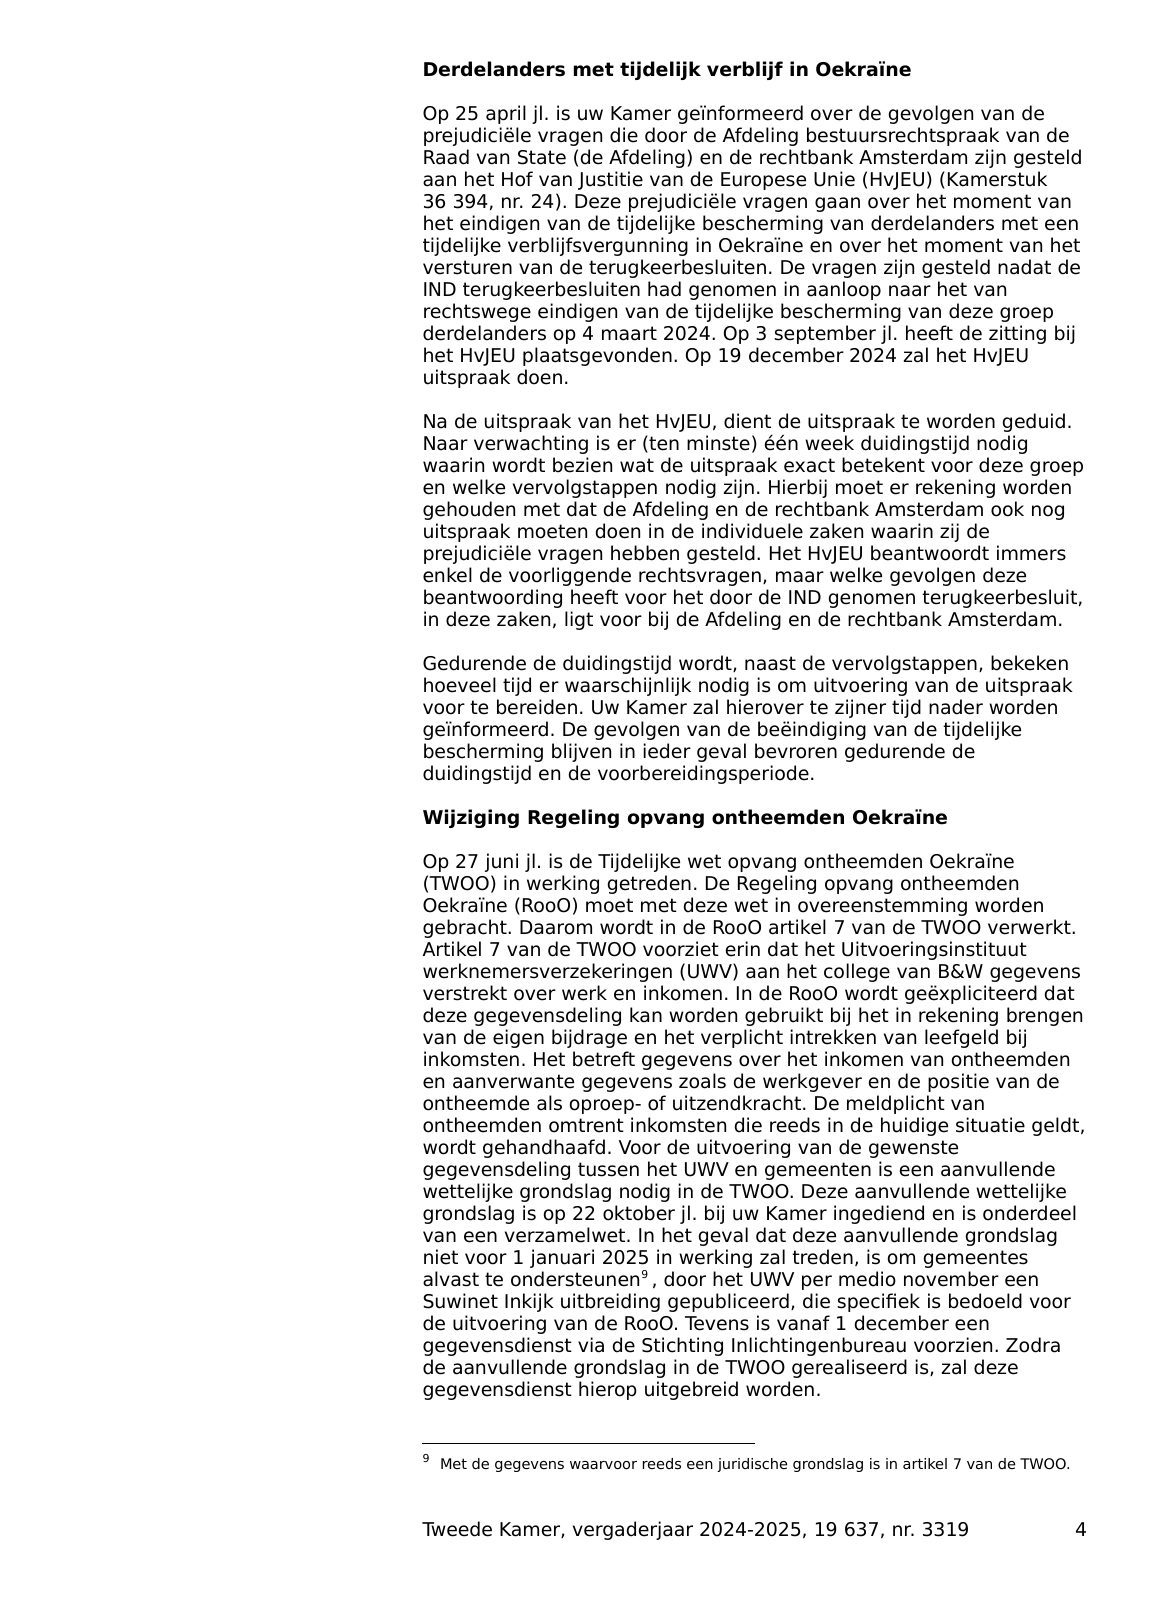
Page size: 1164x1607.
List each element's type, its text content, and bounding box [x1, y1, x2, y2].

text Gedurende de duidingstijd wordt, naast de vervolgstappen, bekeken hoeveel tijd er waarschijnlijk nodig is om uitvoering van de uitspraak voor te bereiden. Uw Kamer zal hierover te zijner tijd nader worden geïnformeerd. De gevolgen van de beëindiging van de tijdelijke bescherming blijven in ieder geval bevroren gedurende de duidingstijd en de voorbereidingsperiode. [422, 653, 1087, 785]
text Na de uitspraak van het HvJEU, dient de uitspraak te worden geduid. Naar verwachting is er (ten minste) één week duidingstijd nodig waarin wordt bezien wat de uitspraak exact betekent voor deze groep en welke vervolgstappen nodig zijn. Hierbij moet er rekening worden gehouden met dat de Afdeling en de rechtbank Amsterdam ook nog uitspraak moeten doen in de individuele zaken waarin zij de prejudiciële vragen hebben gesteld. Het HvJEU beantwoordt immers enkel de voorliggende rechtsvragen, maar welke gevolgen deze beantwoording heeft voor het door de IND genomen terugkeerbesluit, in deze zaken, ligt voor bij de Afdeling en de rechtbank Amsterdam. [422, 411, 1087, 631]
text Op 25 april jl. is uw Kamer geïnformeerd over de gevolgen van de prejudiciële vragen die door de Afdeling bestuursrechtspraak van de Raad van State (de Afdeling) en de rechtbank Amsterdam zijn gesteld aan het Hof van Justitie van de Europese Unie (HvJEU) (Kamerstuk 36 394, nr. 24). Deze prejudiciële vragen gaan over het moment van het eindigen van de tijdelijke bescherming van derdelanders met een tijdelijke verblijfsvergunning in Oekraïne en over het moment van het versturen van de terugkeerbesluiten. De vragen zijn gesteld nadat de IND terugkeerbesluiten had genomen in aanloop naar het van rechtswege eindigen van de tijdelijke bescherming van deze groep derdelanders op 4 maart 2024. Op 3 september jl. heeft de zitting bij het HvJEU plaatsgevonden. Op 19 december 2024 zal het HvJEU uitspraak doen. [422, 103, 1087, 389]
text Op 27 juni jl. is de Tijdelijke wet opvang ontheemden Oekraïne (TWOO) in werking getreden. De Regeling opvang ontheemden Oekraïne (RooO) moet met deze wet in overeenstemming worden gebracht. Daarom wordt in de RooO artikel 7 van de TWOO verwerkt. Artikel 7 van de TWOO voorziet erin dat het Uitvoeringsinstituut werknemersverzekeringen (UWV) aan het college van B&W gegevens verstrekt over werk en inkomen. In de RooO wordt geëxpliciteerd dat deze gegevensdeling kan worden gebruikt bij het in rekening brengen van de eigen bijdrage en het verplicht intrekken van leefgeld bij inkomsten. Het betreft gegevens over het inkomen van ontheemden en aanverwante gegevens zoals de werkgever en de positie van de ontheemde als oproep- of uitzendkracht. De meldplicht van ontheemden omtrent inkomsten die reeds in de huidige situatie geldt, wordt gehandhaafd. Voor de uitvoering van de gewenste gegevensdeling tussen het UWV en gemeenten is een aanvullende wettelijke grondslag nodig in de TWOO. Deze aanvullende wettelijke grondslag is op 22 oktober jl. bij uw Kamer ingediend en is onderdeel van een verzamelwet. In het geval dat deze aanvullende grondslag niet voor 1 januari 2025 in werking zal treden, is om gemeentes alvast te ondersteunen, door het UWV per medio november een Suwinet Inkijk uitbreiding gepubliceerd, die specifiek is bedoeld voor de uitvoering van de RooO. Tevens is vanaf 1 december een gegevensdienst via de Stichting Inlichtingenbureau voorzien. Zodra de aanvullende grondslag in de TWOO gerealiseerd is, zal deze gegevensdienst hierop uitgebreid worden. [422, 851, 1087, 1401]
subtitle Derdelanders met tijdelijk verblijf in Oekraïne [422, 59, 1087, 81]
subtitle Wijziging Regeling opvang ontheemden Oekraïne [422, 807, 1087, 829]
text Met de gegevens waarvoor reeds een juridische grondslag is in artikel 7 van de TWOO. [422, 1452, 1087, 1474]
